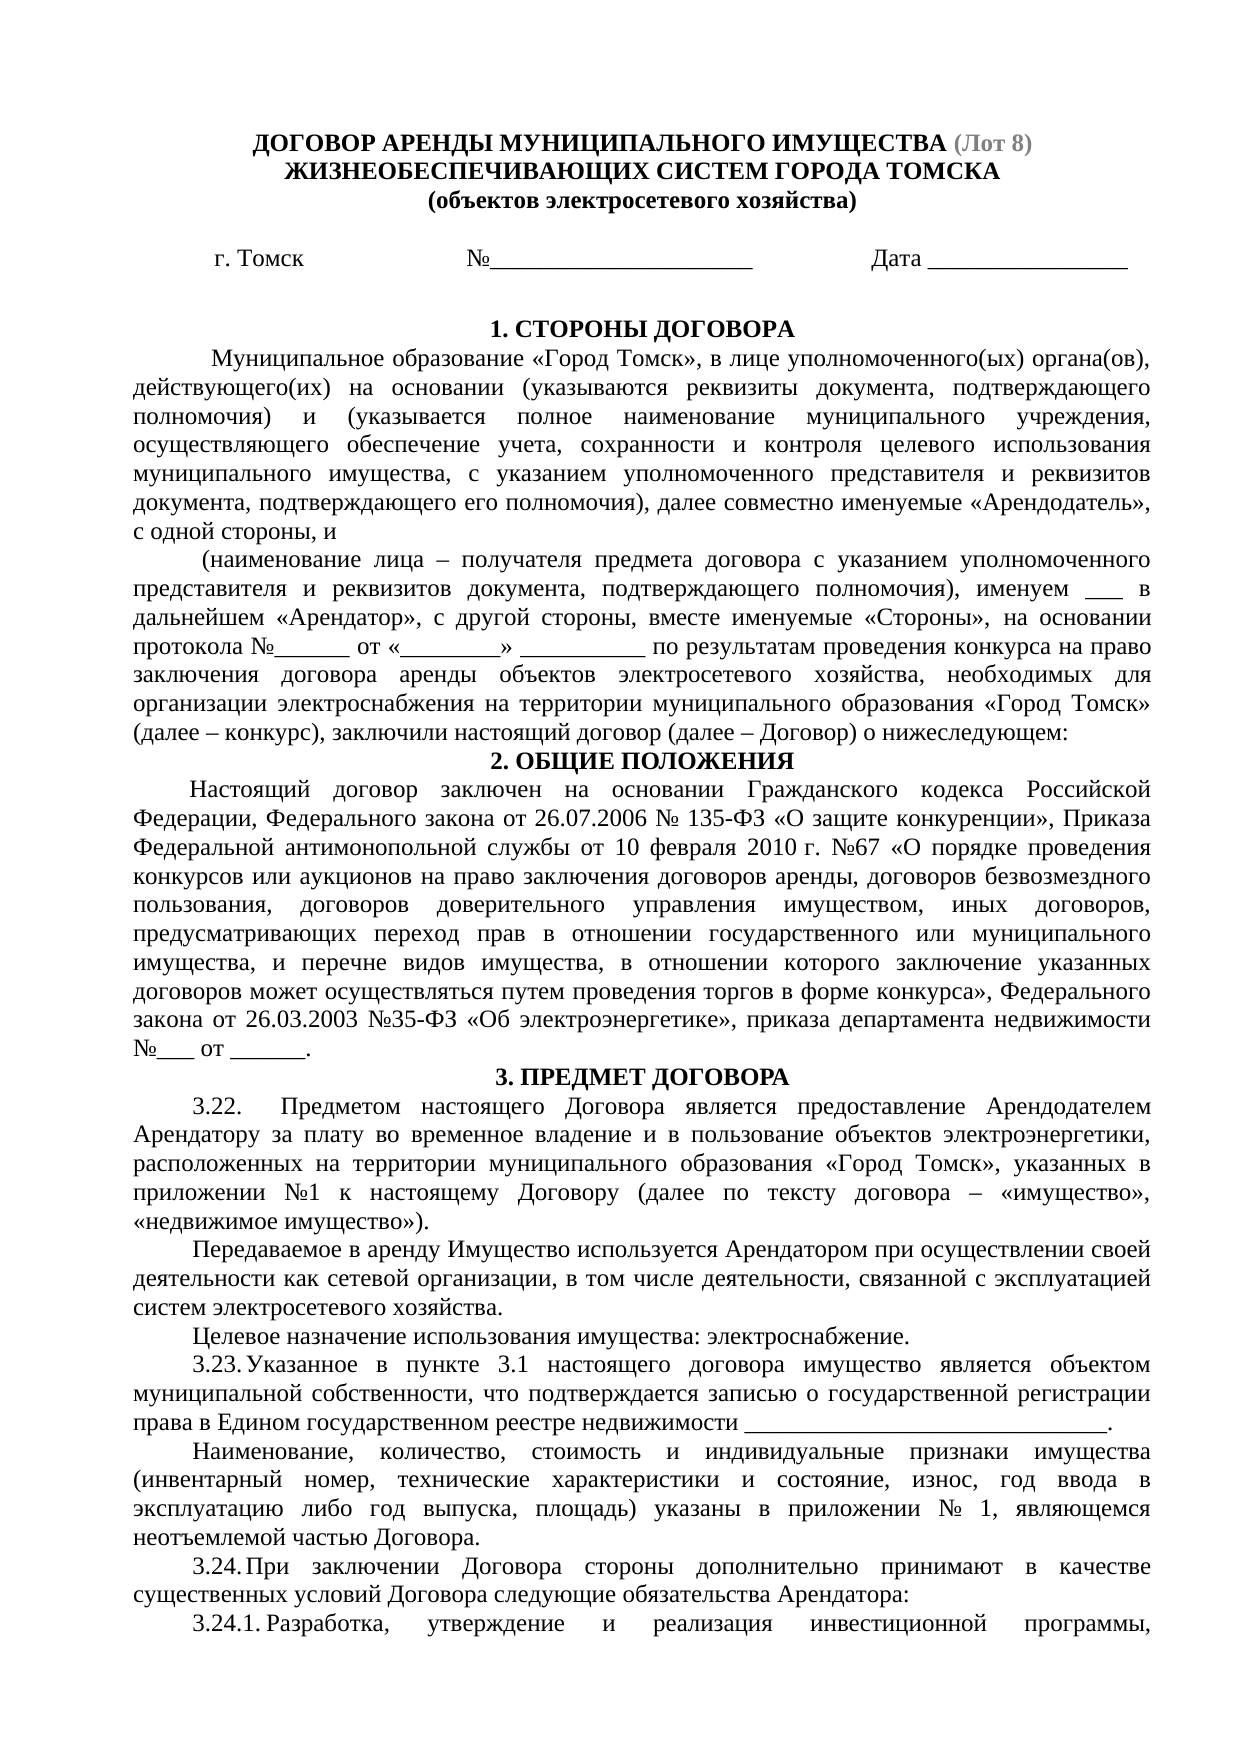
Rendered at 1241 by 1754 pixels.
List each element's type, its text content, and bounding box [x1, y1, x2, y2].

list Предметом настоящего Договора является предоставление Арендодателем Арендатору за плату во временное владение и в пользование объектов электроэнергетики, расположенных на территории муниципального образования «Город Томск», указанных в приложении №1 к настоящему Договору (далее по тексту договора – «имущество», «недвижимое имущество»). [133, 1091, 1152, 1234]
text (наименование лица – получателя предмета договора с указанием уполномоченного представителя и реквизитов документа, подтверждающего полномочия), именуем ___ в дальнейшем «Арендатор», с другой стороны, вместе именуемые «Стороны», на основании протокола №­­­______ от «________» __________ по результатам проведения конкурса на право заключения договора аренды объектов электросетевого хозяйства, необходимых для организации электроснабжения на территории муниципального образования «Город Томск» (далее – конкурс), заключили настоящий договор (далее – Договор) о нижеследующем: [133, 544, 1152, 746]
text ДОГОВОР АРЕНДЫ МУНИЦИПАЛЬНОГО ИМУЩЕСТВА (Лот 8) [133, 128, 1152, 156]
text Настоящий договор заключен на основании Гражданского кодекса Российской Федерации, Федерального закона от 26.07.2006 № 135-ФЗ «О защите конкуренции», Приказа Федеральной антимонопольной службы от 10 февраля 2010 г. №67 «О порядке проведения конкурсов или аукционов на право заключения договоров аренды, договоров безвозмездного пользования, договоров доверительного управления имуществом, иных договоров, предусматривающих переход прав в отношении государственного или муниципального имущества, и перечне видов имущества, в отношении которого заключение указанных договоров может осуществляться путем проведения торгов в форме конкурса», Федерального закона от 26.03.2003 №35-ФЗ «Об электроэнергетике», приказа департамента недвижимости №___ от ______. [133, 774, 1152, 1062]
text 1. СТОРОНЫ ДОГОВОРА [133, 314, 1152, 343]
text Целевое назначение использования имущества: электроснабжение. [133, 1321, 1152, 1349]
text 3. ПРЕДМЕТ ДОГОВОРА [133, 1062, 1152, 1091]
text Наименование, количество, стоимость и индивидуальные признаки имущества (инвентарный номер, технические характеристики и состояние, износ, год ввода в эксплуатацию либо год выпуска, площадь) указаны в приложении № 1, являющемся неотъемлемой частью Договора. [133, 1436, 1152, 1551]
text Муниципальное образование «Город Томск», в лице уполномоченного(ых) органа(ов), действующего(их) на основании (указываются реквизиты документа, подтверждающего полномочия) и (указывается полное наименование муниципального учреждения, осуществляющего обеспечение учета, сохранности и контроля целевого использования муниципального имущества, с указанием уполномоченного представителя и реквизитов документа, подтверждающего его полномочия), далее совместно именуемые «Арендодатель», с одной стороны, и [133, 343, 1152, 544]
list Указанное в пункте 3.1 настоящего договора имущество является объектом муниципальной собственности, что подтверждается записью о государственной регистрации права в Едином государственном реестре недвижимости _____________________________. [133, 1349, 1152, 1436]
text г. Томск №_____________________ Дата ________________ [133, 243, 1152, 271]
text ЖИЗНЕОБЕСПЕЧИВАЮЩИХ СИСТЕМ ГОРОДА ТОМСКА [133, 156, 1152, 185]
list Разработка, утверждение и реализация инвестиционной программы, [133, 1608, 1152, 1637]
text Передаваемое в аренду Имущество используется Арендатором при осуществлении своей деятельности как сетевой организации, в том числе деятельности, связанной с эксплуатацией систем электросетевого хозяйства. [133, 1234, 1152, 1321]
text (объектов электросетевого хозяйства) [133, 185, 1152, 214]
list При заключении Договора стороны дополнительно принимают в качестве существенных условий Договора следующие обязательства Арендатора: [133, 1551, 1152, 1608]
text 2. ОБЩИЕ ПОЛОЖЕНИЯ [133, 746, 1152, 774]
